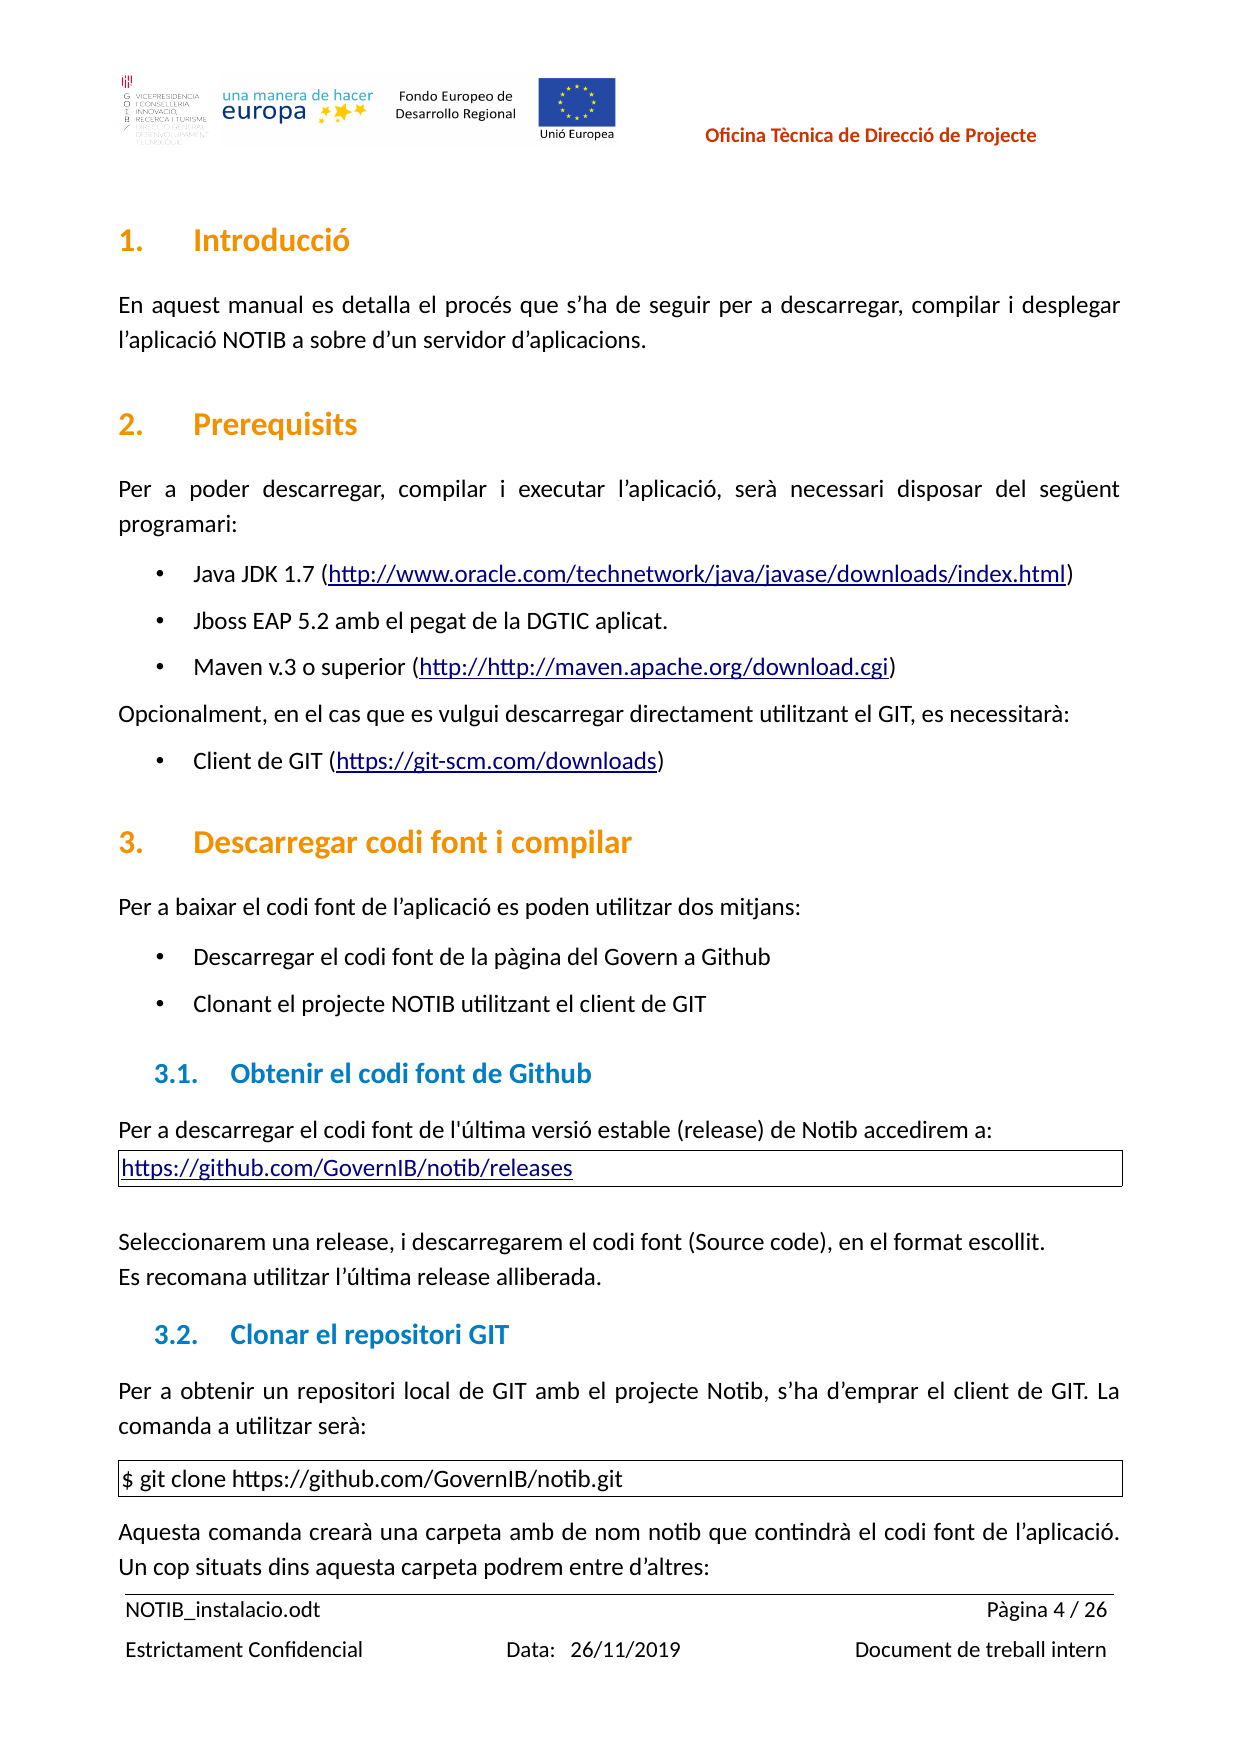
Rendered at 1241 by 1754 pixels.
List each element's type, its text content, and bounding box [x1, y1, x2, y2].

text $ git clone https://github.com/GovernIB/notib.git [119, 1461, 1122, 1496]
list Client de GIT (https://git-scm.com/downloads) [156, 745, 1122, 776]
text Seleccionarem una release, i descarregarem el codi font (Source code), en el format escollit. [118, 1226, 1122, 1256]
subtitle Obtenir el codi font de Github [153, 1055, 1122, 1091]
picture [118, 73, 213, 147]
subtitle Introducció [118, 219, 1122, 260]
picture [219, 73, 621, 147]
subtitle Prerequisits [118, 403, 1122, 444]
subtitle Descarregar codi font i compilar [118, 821, 1122, 862]
text Aquesta comanda crearà una carpeta amb de nom notib que contindrà el codi font de l’aplicació. Un cop situats dins aquesta carpeta podrem entre d’altres: [118, 1516, 1122, 1581]
list Maven v.3 o superior (http://http://maven.apache.org/download.cgi) [156, 652, 1122, 682]
text Per a descarregar el codi font de l'última versió estable (release) de Notib accedirem a: [118, 1114, 1122, 1145]
list Java JDK 1.7 (http://www.oracle.com/technetwork/java/javase/downloads/index.html) [156, 558, 1122, 588]
text Es recomana utilitzar l’última release alliberada. [118, 1261, 1122, 1291]
text Opcionalment, en el cas que es vulgui descarregar directament utilitzant el GIT, es necessitarà: [118, 698, 1122, 729]
text Per a poder descarregar, compilar i executar l’aplicació, serà necessari disposar del següent programari: [118, 473, 1122, 539]
text Per a obtenir un repositori local de GIT amb el projecte Notib, s’ha d’emprar el client de GIT. La comanda a utilitzar serà: [118, 1376, 1122, 1441]
list Clonant el projecte NOTIB utilitzant el client de GIT [156, 988, 1122, 1018]
text En aquest manual es detalla el procés que s’ha de seguir per a descarregar, compilar i desplegar l’aplicació NOTIB a sobre d’un servidor d’aplicacions. [118, 289, 1122, 355]
subtitle Clonar el repositori GIT [153, 1316, 1122, 1352]
list Jboss EAP 5.2 amb el pegat de la DGTIC aplicat. [156, 605, 1122, 635]
text Per a baixar el codi font de l’aplicació es poden utilitzar dos mitjans: [118, 892, 1122, 922]
text https://github.com/GovernIB/notib/releases [119, 1151, 1122, 1186]
list Descarregar el codi font de la pàgina del Govern a Github [156, 941, 1122, 972]
